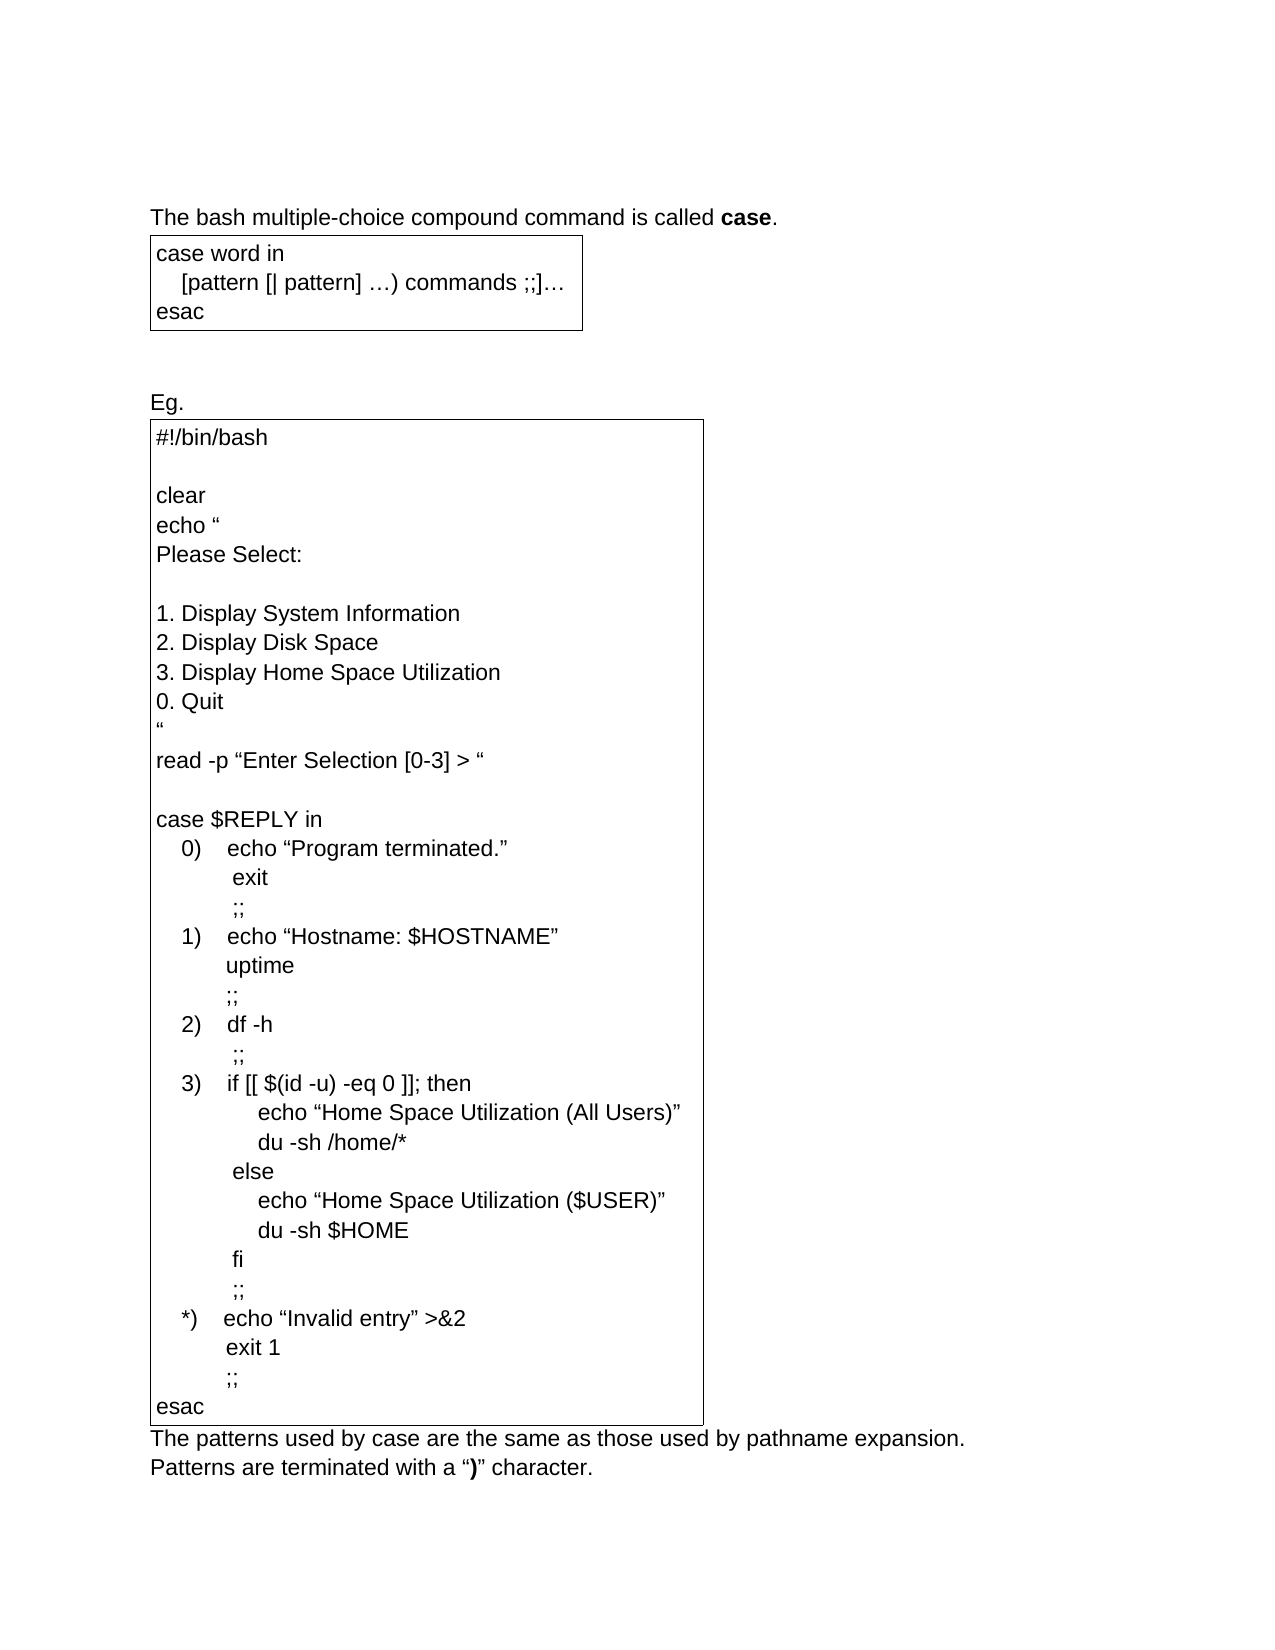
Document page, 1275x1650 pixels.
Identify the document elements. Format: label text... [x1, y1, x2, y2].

text The patterns used by case are the same as those used by pathname expansion. [150, 1425, 1125, 1451]
text Patterns are terminated with a “)” character. [150, 1455, 1125, 1480]
table_header #!/bin/bash clear echo “ Please Select: 1. Display System Information 2. Display Disk Space 3. Display Home Space Utilization 0. Quit “ read -p “Enter Selection [0-3] > “ case $REPLY in 0) echo “Program terminated.” exit ;; 1) echo “Hostname: $HOSTNAME” uptime ;; 2) df -h ;; 3) if [[ $(id -u) -eq 0 ]]; then echo “Home Space Utilization (All Users)” du -sh /home/* else echo “Home Space Utilization ($USER)” du -sh $HOME fi ;; *) echo “Invalid entry” >&2 exit 1 ;; esac [151, 420, 703, 1425]
text Eg. [150, 389, 1125, 415]
text The bash multiple-choice compound command is called case. [150, 205, 1125, 231]
table_header case word in [pattern [| pattern] …) commands ;;]… esac [151, 236, 582, 330]
